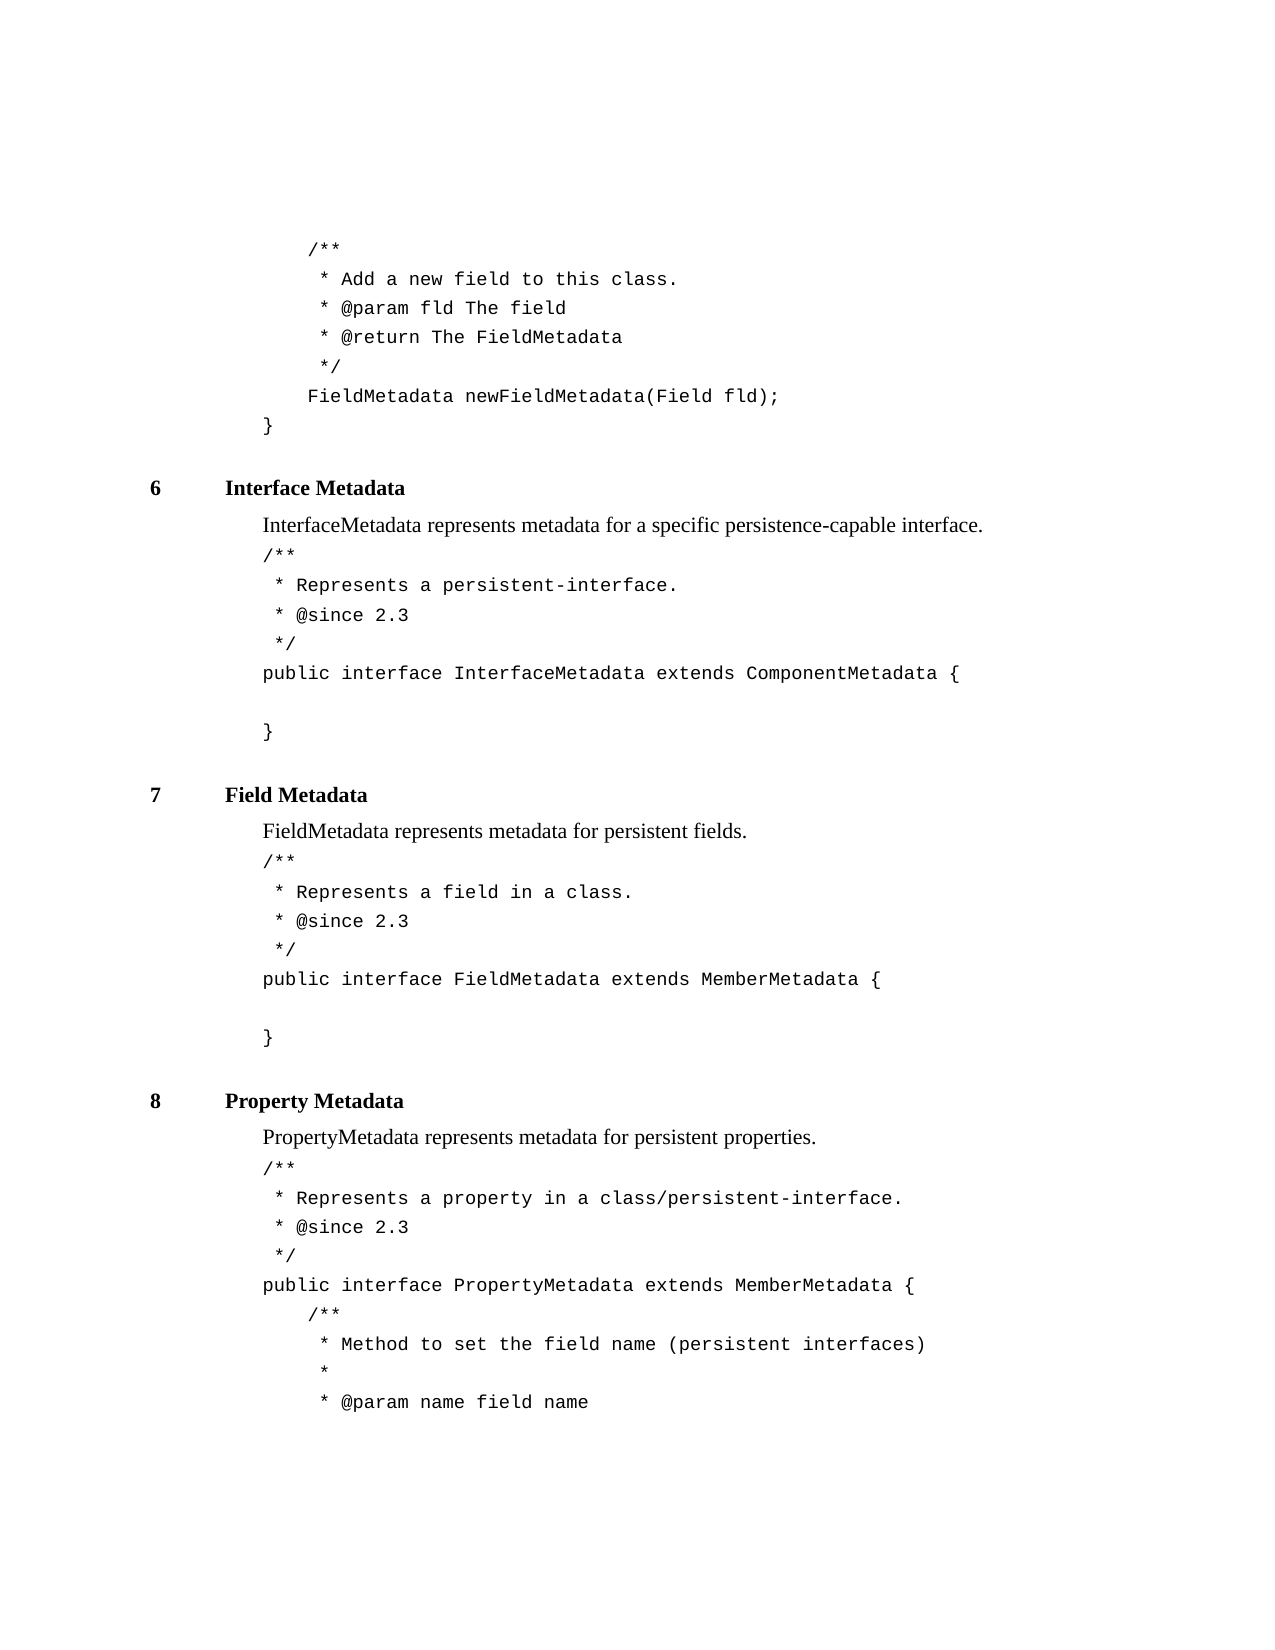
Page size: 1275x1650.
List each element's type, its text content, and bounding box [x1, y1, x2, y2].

text public interface InterfaceMetadata extends ComponentMetadata { [262, 662, 1125, 685]
subtitle Property Metadata [150, 1087, 1125, 1113]
text /** [262, 1304, 1125, 1327]
text /** [262, 852, 1125, 874]
text * Method to set the field name (persistent interfaces) [262, 1333, 1125, 1356]
text * Add a new field to this class. [262, 268, 1125, 291]
text * Represents a field in a class. [262, 881, 1125, 904]
text */ [262, 633, 1125, 656]
text } [262, 414, 1125, 437]
text */ [262, 1245, 1125, 1268]
text * @since 2.3 [262, 910, 1125, 933]
text public interface PropertyMetadata extends MemberMetadata { [262, 1274, 1125, 1297]
subtitle Interface Metadata [150, 474, 1125, 501]
text PropertyMetadata represents metadata for persistent properties. [262, 1123, 1125, 1149]
text * @param fld The field [262, 297, 1125, 320]
text * Represents a property in a class/persistent-interface. [262, 1187, 1125, 1210]
text } [262, 720, 1125, 743]
text */ [262, 939, 1125, 962]
text FieldMetadata represents metadata for persistent fields. [262, 817, 1125, 843]
text * @since 2.3 [262, 1216, 1125, 1239]
text /** [262, 239, 1125, 262]
text public interface FieldMetadata extends MemberMetadata { [262, 968, 1125, 991]
text * Represents a persistent-interface. [262, 574, 1125, 597]
subtitle Field Metadata [150, 781, 1125, 807]
text * [262, 1362, 1125, 1385]
text /** [262, 1158, 1125, 1181]
text * @return The FieldMetadata [262, 327, 1125, 349]
text } [262, 1027, 1125, 1049]
text */ [262, 356, 1125, 379]
text FieldMetadata newFieldMetadata(Field fld); [262, 385, 1125, 408]
text /** [262, 545, 1125, 568]
text * @since 2.3 [262, 604, 1125, 627]
text InterfaceMetadata represents metadata for a specific persistence-capable interface. [262, 511, 1125, 537]
text * @param name field name [262, 1391, 1125, 1414]
